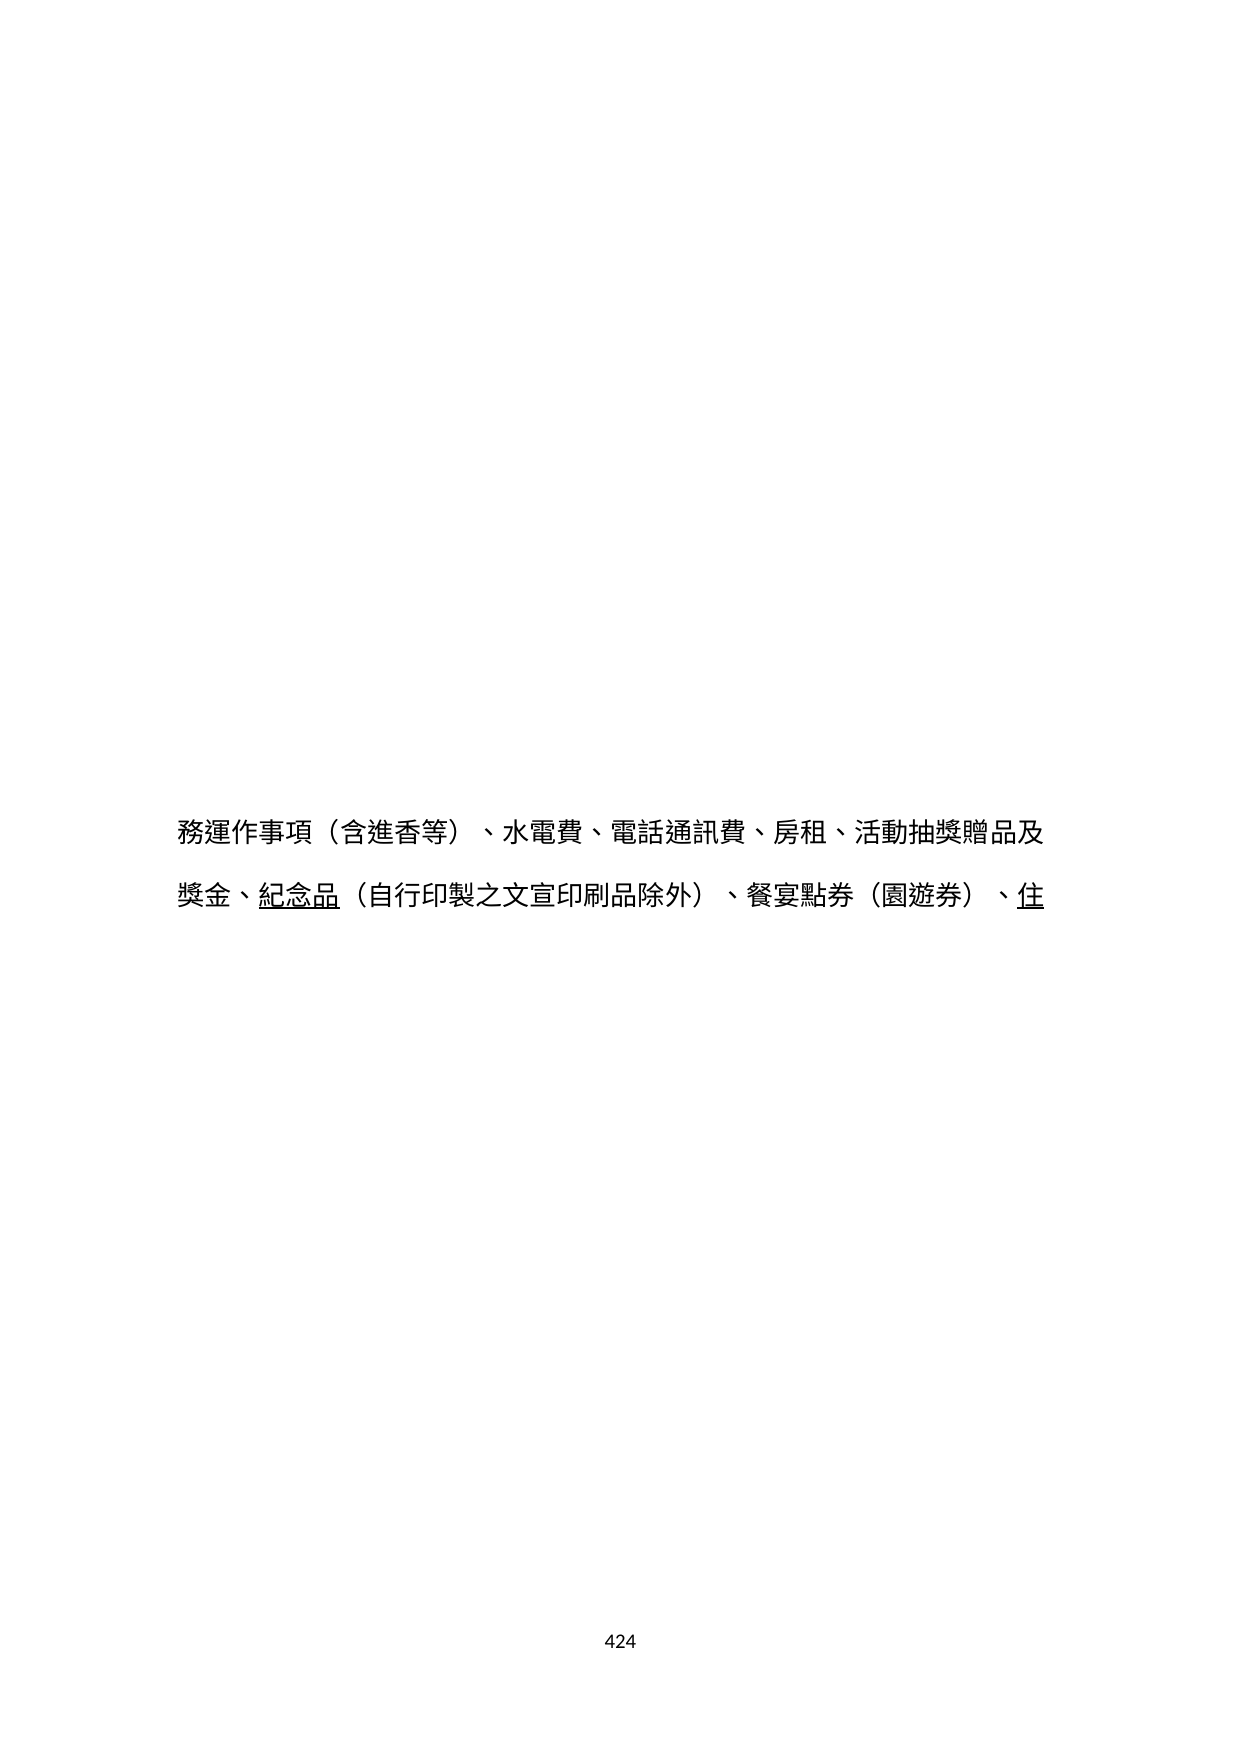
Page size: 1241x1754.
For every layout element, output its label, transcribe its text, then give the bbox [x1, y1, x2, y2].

text 務運作事項（含進香等）、水電費、電話通訊費、房租、活動抽獎贈品及獎金、紀念品（自行印製之文宣印刷品除外）、餐宴點券（園遊券）、住 [177, 789, 1063, 914]
